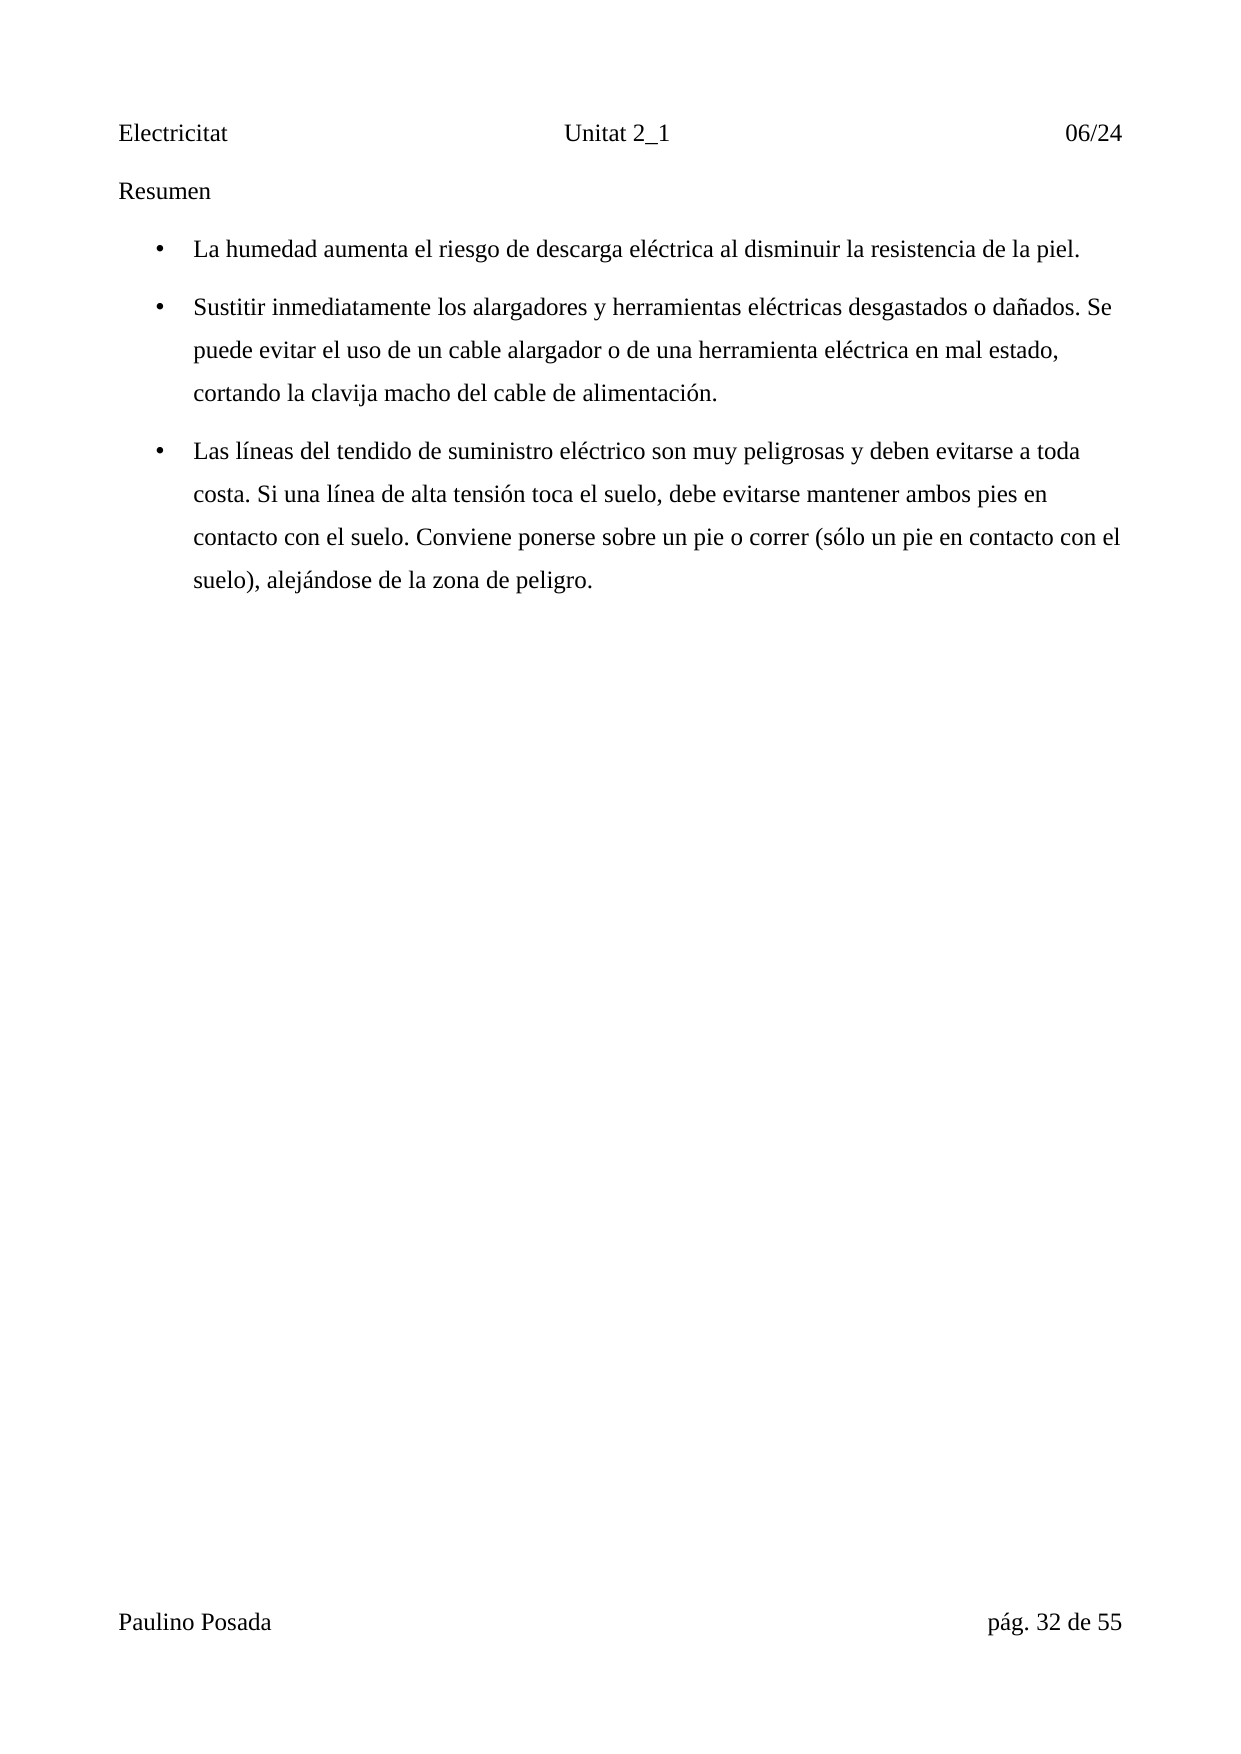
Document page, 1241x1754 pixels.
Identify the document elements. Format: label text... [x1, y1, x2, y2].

list La humedad aumenta el riesgo de descarga eléctrica al disminuir la resistencia de la piel. [156, 234, 1122, 263]
list Sustitir inmediatamente los alargadores y herramientas eléctricas desgastados o dañados. Se puede evitar el uso de un cable alargador o de una herramienta eléctrica en mal estado, cortando la clavija macho del cable de alimentación. [156, 292, 1122, 407]
list Las líneas del tendido de suministro eléctrico son muy peligrosas y deben evitarse a toda costa. Si una línea de alta tensión toca el suelo, debe evitarse mantener ambos pies en contacto con el suelo. Conviene ponerse sobre un pie o correr (sólo un pie en contacto con el suelo), alejándose de la zona de peligro. [156, 436, 1122, 594]
text Resumen [118, 176, 1122, 205]
